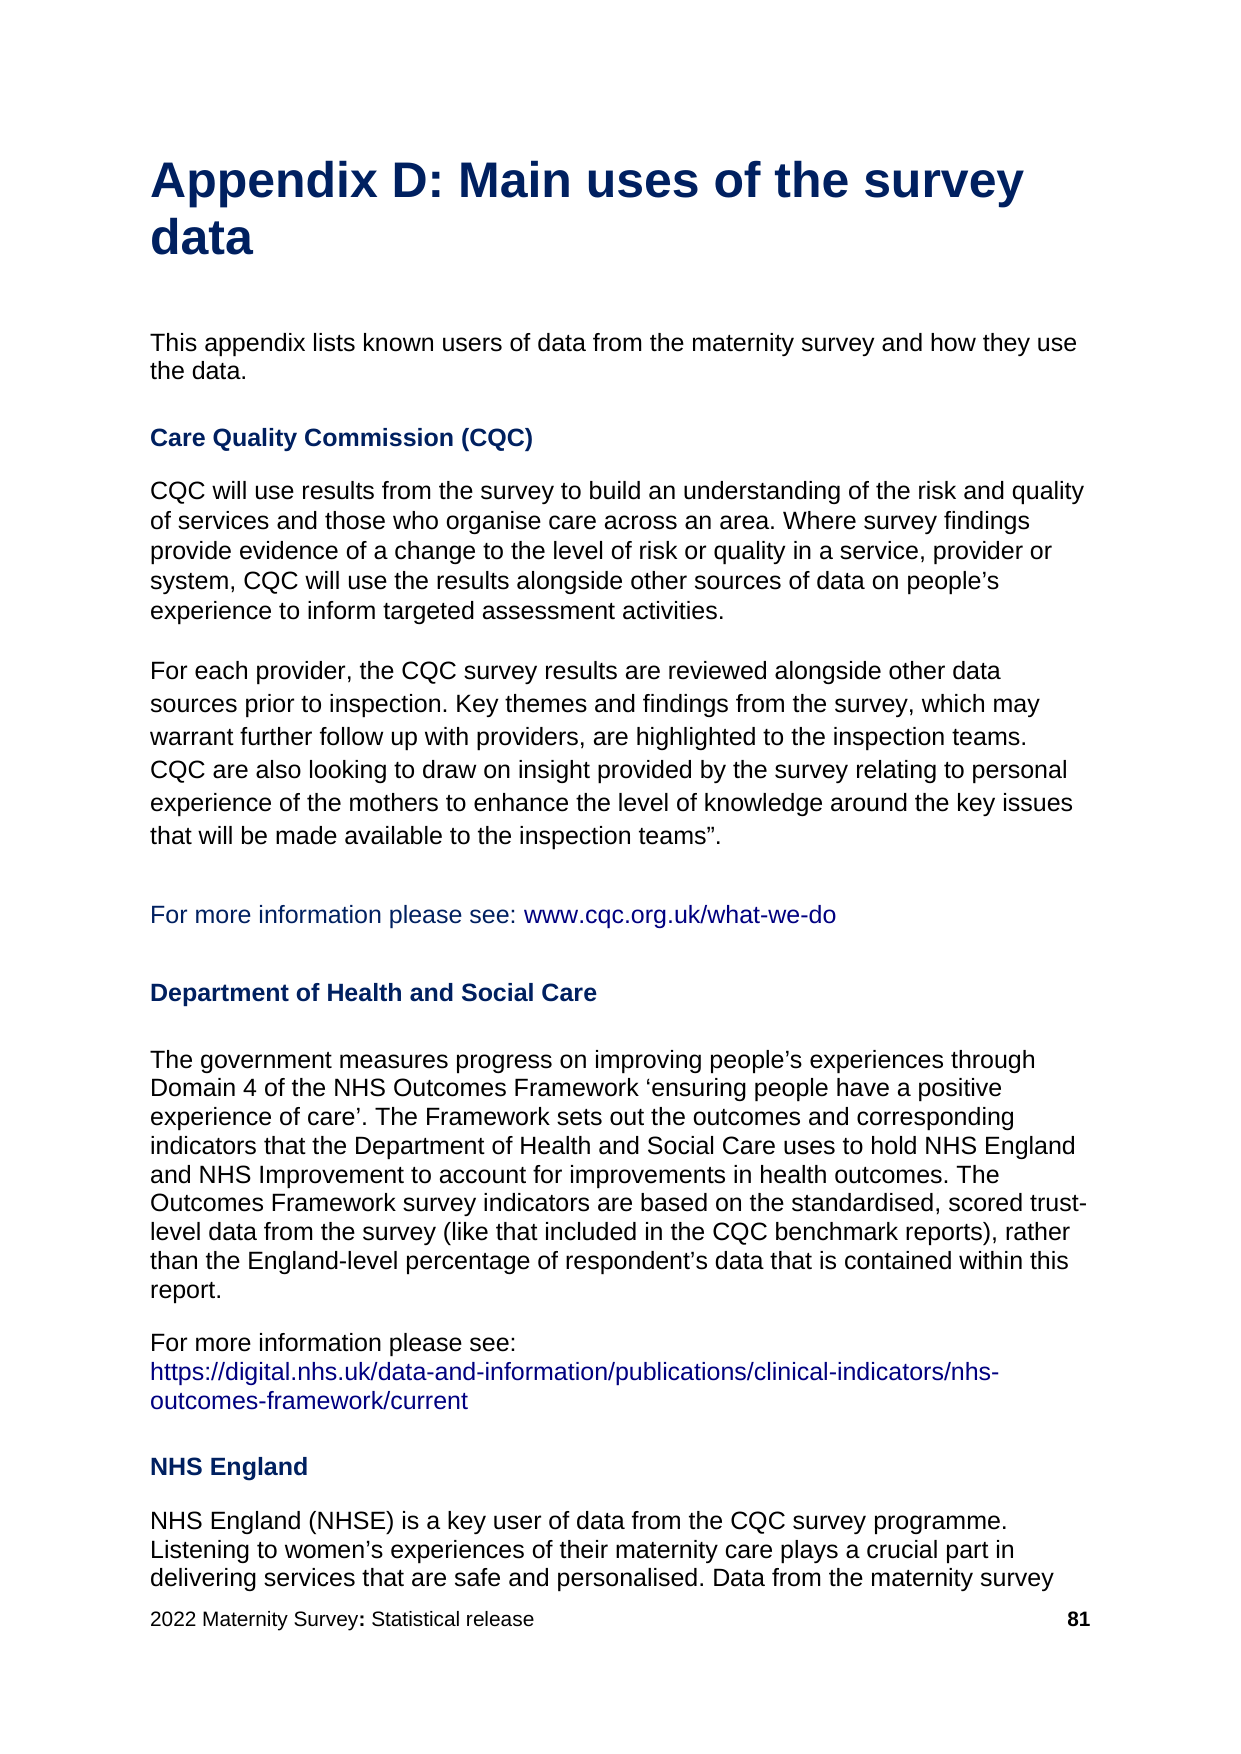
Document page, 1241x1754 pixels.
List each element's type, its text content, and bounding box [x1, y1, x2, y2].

text For more information please see: www.cqc.org.uk/what-we-do [150, 899, 1090, 928]
text NHS England [150, 1452, 1090, 1481]
text NHS England (NHSE) is a key user of data from the CQC survey programme. Listening to women’s experiences of their maternity care plays a crucial part in delivering services that are safe and personalised. Data from the maternity survey [150, 1506, 1090, 1592]
text For more information please see: https://digital.nhs.uk/data-and-information/publications/clinical-indicators/nhs-outcomes-framework/current [150, 1328, 1090, 1414]
text This appendix lists known users of data from the maternity survey and how they use the data. [150, 327, 1090, 385]
text For each provider, the CQC survey results are reviewed alongside other data sources prior to inspection. Key themes and findings from the survey, which may warrant further follow up with providers, are highlighted to the inspection teams. CQC are also looking to draw on insight provided by the survey relating to personal experience of the mothers to enhance the level of knowledge around the key issues that will be made available to the inspection teams”. [150, 656, 1090, 849]
text The government measures progress on improving people’s experiences through Domain 4 of the NHS Outcomes Framework ‘ensuring people have a positive experience of care’. The Framework sets out the outcomes and corresponding indicators that the Department of Health and Social Care uses to hold NHS England and NHS Improvement to account for improvements in health outcomes. The Outcomes Framework survey indicators are based on the standardised, scored trust-level data from the survey (like that included in the CQC benchmark reports), rather than the England-level percentage of respondent’s data that is contained within this report. [150, 1044, 1090, 1303]
text Care Quality Commission (CQC) [150, 422, 1090, 451]
text Appendix D: Main uses of the survey data [150, 150, 1090, 265]
text Department of Health and Social Care [150, 978, 1090, 1007]
text CQC will use results from the survey to build an understanding of the risk and quality of services and those who organise care across an area. Where survey findings provide evidence of a change to the level of risk or quality in a service, provider or system, CQC will use the results alongside other sources of data on people’s experience to inform targeted assessment activities. [150, 476, 1090, 624]
